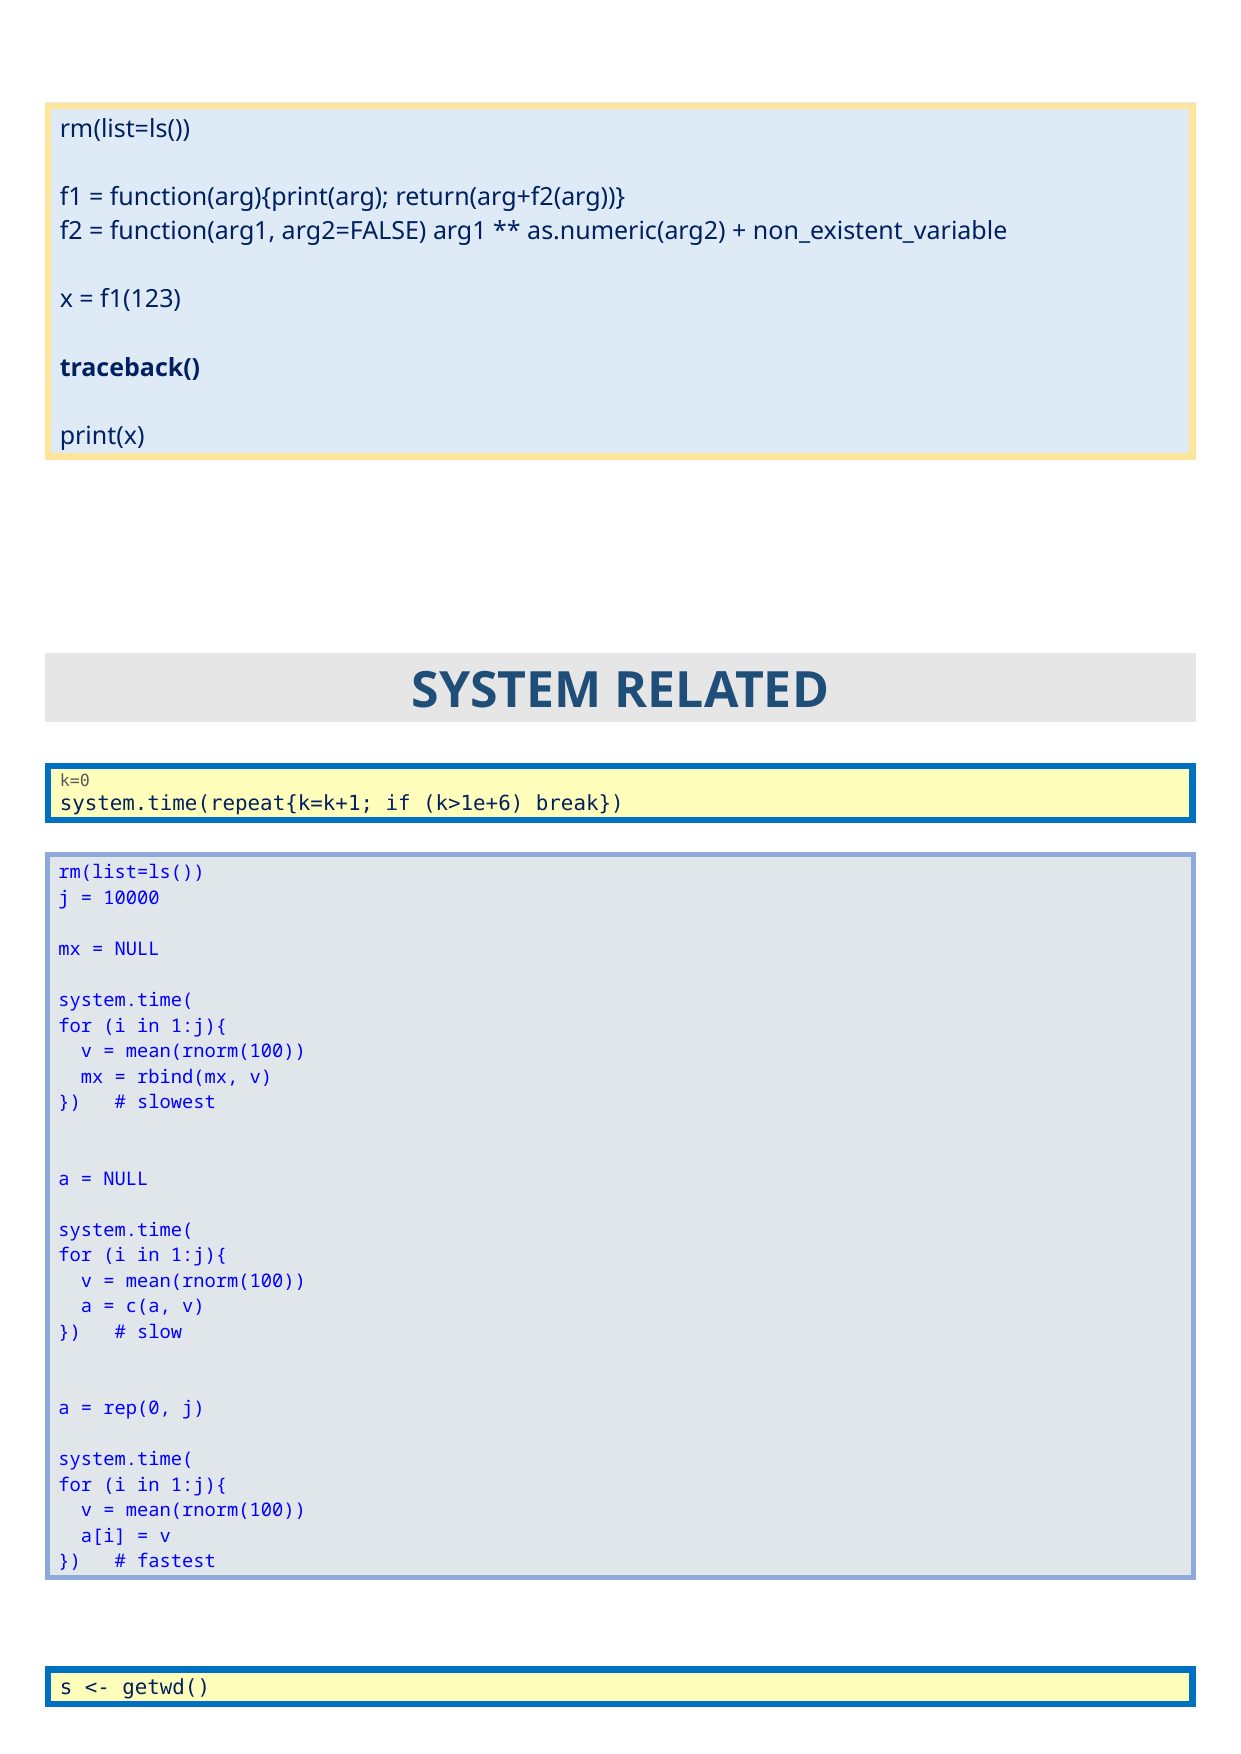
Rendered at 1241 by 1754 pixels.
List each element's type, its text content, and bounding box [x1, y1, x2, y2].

text v = mean(rnorm(100)) [50, 1490, 1191, 1516]
text a = c(a, v) [50, 1286, 1191, 1311]
text print(x) [51, 409, 1189, 453]
text mx = rbind(mx, v) [50, 1056, 1191, 1082]
text f1 = function(arg){print(arg); return(arg+f2(arg))} [51, 171, 1189, 205]
text for (i in 1:j){ [50, 1235, 1191, 1260]
text rm(list=ls()) [51, 109, 1189, 137]
text f2 = function(arg1, arg2=FALSE) arg1 ** as.numeric(arg2) + non_existent_variable [51, 205, 1189, 239]
text v = mean(rnorm(100)) [50, 1031, 1191, 1056]
text mx = NULL [50, 928, 1191, 954]
text traceback() [51, 341, 1189, 375]
text k=0 [51, 769, 1189, 782]
text system.time( [50, 1209, 1191, 1235]
text }) # slowest [50, 1082, 1191, 1107]
text for (i in 1:j){ [50, 1464, 1191, 1490]
text j = 10000 [50, 877, 1191, 903]
text }) # slow [50, 1311, 1191, 1337]
text x = f1(123) [51, 273, 1189, 307]
text rm(list=ls()) [50, 857, 1191, 877]
text }) # fastest [50, 1541, 1191, 1575]
text system.time( [50, 1439, 1191, 1464]
text v = mean(rnorm(100)) [50, 1260, 1191, 1286]
text a = NULL [50, 1158, 1191, 1184]
text a[i] = v [50, 1516, 1191, 1541]
text a = rep(0, j) [50, 1388, 1191, 1413]
text s <- getwd() [51, 1673, 1189, 1701]
subtitle SYSTEM RELATED [45, 653, 1196, 722]
text for (i in 1:j){ [50, 1005, 1191, 1031]
text system.time( [50, 979, 1191, 1005]
text system.time(repeat{k=k+1; if (k>1e+6) break}) [51, 782, 1189, 817]
